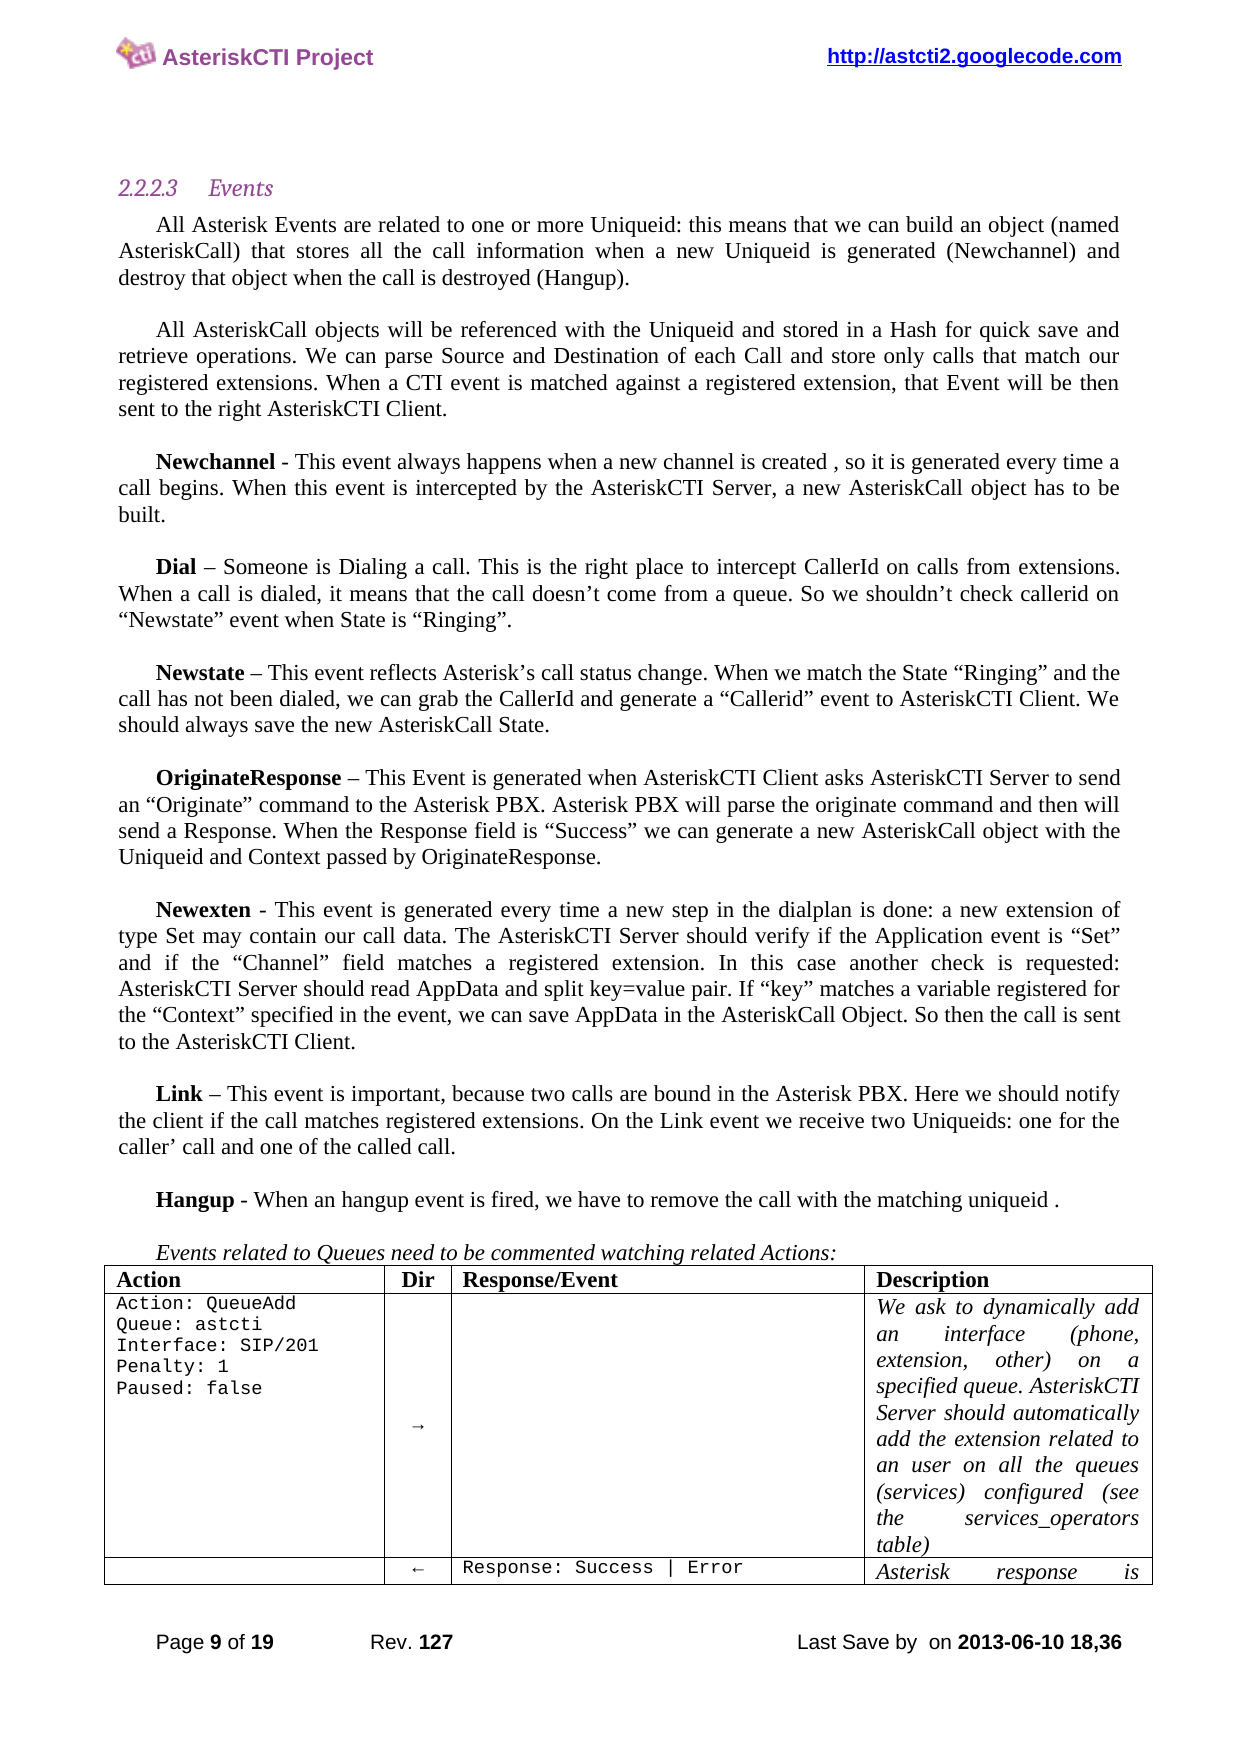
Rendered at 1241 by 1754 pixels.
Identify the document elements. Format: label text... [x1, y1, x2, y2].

table_header Dir [385, 1266, 451, 1292]
table_cell [105, 1558, 384, 1584]
table_cell We ask to dynamically add an interface (phone, extension, other) on a specified queue. AsteriskCTI Server should automatically add the extension related to an user on all the queues (services) configured (see the services_operators table) [865, 1294, 1152, 1557]
table_cell → [385, 1294, 451, 1557]
table_cell Action: QueueAdd Queue: astcti Interface: SIP/201 Penalty: 1 Paused: false [105, 1294, 384, 1557]
table_header Action [105, 1266, 384, 1292]
table_cell [452, 1294, 864, 1557]
text Events related to Queues need to be commented watching related Actions: [118, 1239, 1122, 1265]
text Newexten - This event is generated every time a new step in the dialplan is done: a new extension of type Set may contain our call data. The AsteriskCTI Server should verify if the Application event is “Set” and if the “Channel” field matches a registered extension. In this case another check is requested: AsteriskCTI Server should read AppData and split key=value pair. If “key” matches a variable registered for the “Context” specified in the event, we can save AppData in the AsteriskCall Object. So then the call is sent to the AsteriskCTI Client. [118, 896, 1122, 1054]
text All AsteriskCall objects will be referenced with the Uniqueid and stored in a Hash for quick save and retrieve operations. We can parse Source and Destination of each Call and store only calls that match our registered extensions. When a CTI event is matched against a registered extension, that Event will be then sent to the right AsteriskCTI Client. [118, 316, 1122, 422]
text Newchannel - This event always happens when a new channel is created , so it is generated every time a call begins. When this event is intercepted by the AsteriskCTI Server, a new AsteriskCall object has to be built. [118, 448, 1122, 527]
table_header Description [865, 1266, 1152, 1292]
table_cell Response: Success | Error [452, 1558, 864, 1584]
text Newstate – This event reflects Asterisk’s call status change. When we match the State “Ringing” and the call has not been dialed, we can grab the CallerId and generate a “Callerid” event to AsteriskCTI Client. We should always save the new AsteriskCall State. [118, 659, 1122, 738]
table_cell Asterisk response is [865, 1558, 1152, 1584]
picture [116, 34, 157, 74]
table_header Response/Event [452, 1266, 864, 1292]
table_cell ← [385, 1558, 451, 1584]
subtitle Events [118, 174, 1122, 202]
text OriginateResponse – This Event is generated when AsteriskCTI Client asks AsteriskCTI Server to send an “Originate” command to the Asterisk PBX. Asterisk PBX will parse the originate command and then will send a Response. When the Response field is “Success” we can generate a new AsteriskCall object with the Uniqueid and Context passed by OriginateResponse. [118, 764, 1122, 870]
text Dial – Someone is Dialing a call. This is the right place to intercept CallerId on calls from extensions. When a call is dialed, it means that the call doesn’t come from a queue. So we shouldn’t check callerid on “Newstate” event when State is “Ringing”. [118, 553, 1122, 632]
text Hangup - When an hangup event is fired, we have to remove the call with the matching uniqueid . [118, 1186, 1122, 1212]
text All Asterisk Events are related to one or more Uniqueid: this means that we can build an object (named AsteriskCall) that stores all the call information when a new Uniqueid is generated (Newchannel) and destroy that object when the call is destroyed (Hangup). [118, 211, 1122, 290]
text Link – This event is important, because two calls are bound in the Asterisk PBX. Here we should notify the client if the call matches registered extensions. On the Link event we receive two Uniqueids: one for the caller’ call and one of the called call. [118, 1081, 1122, 1159]
